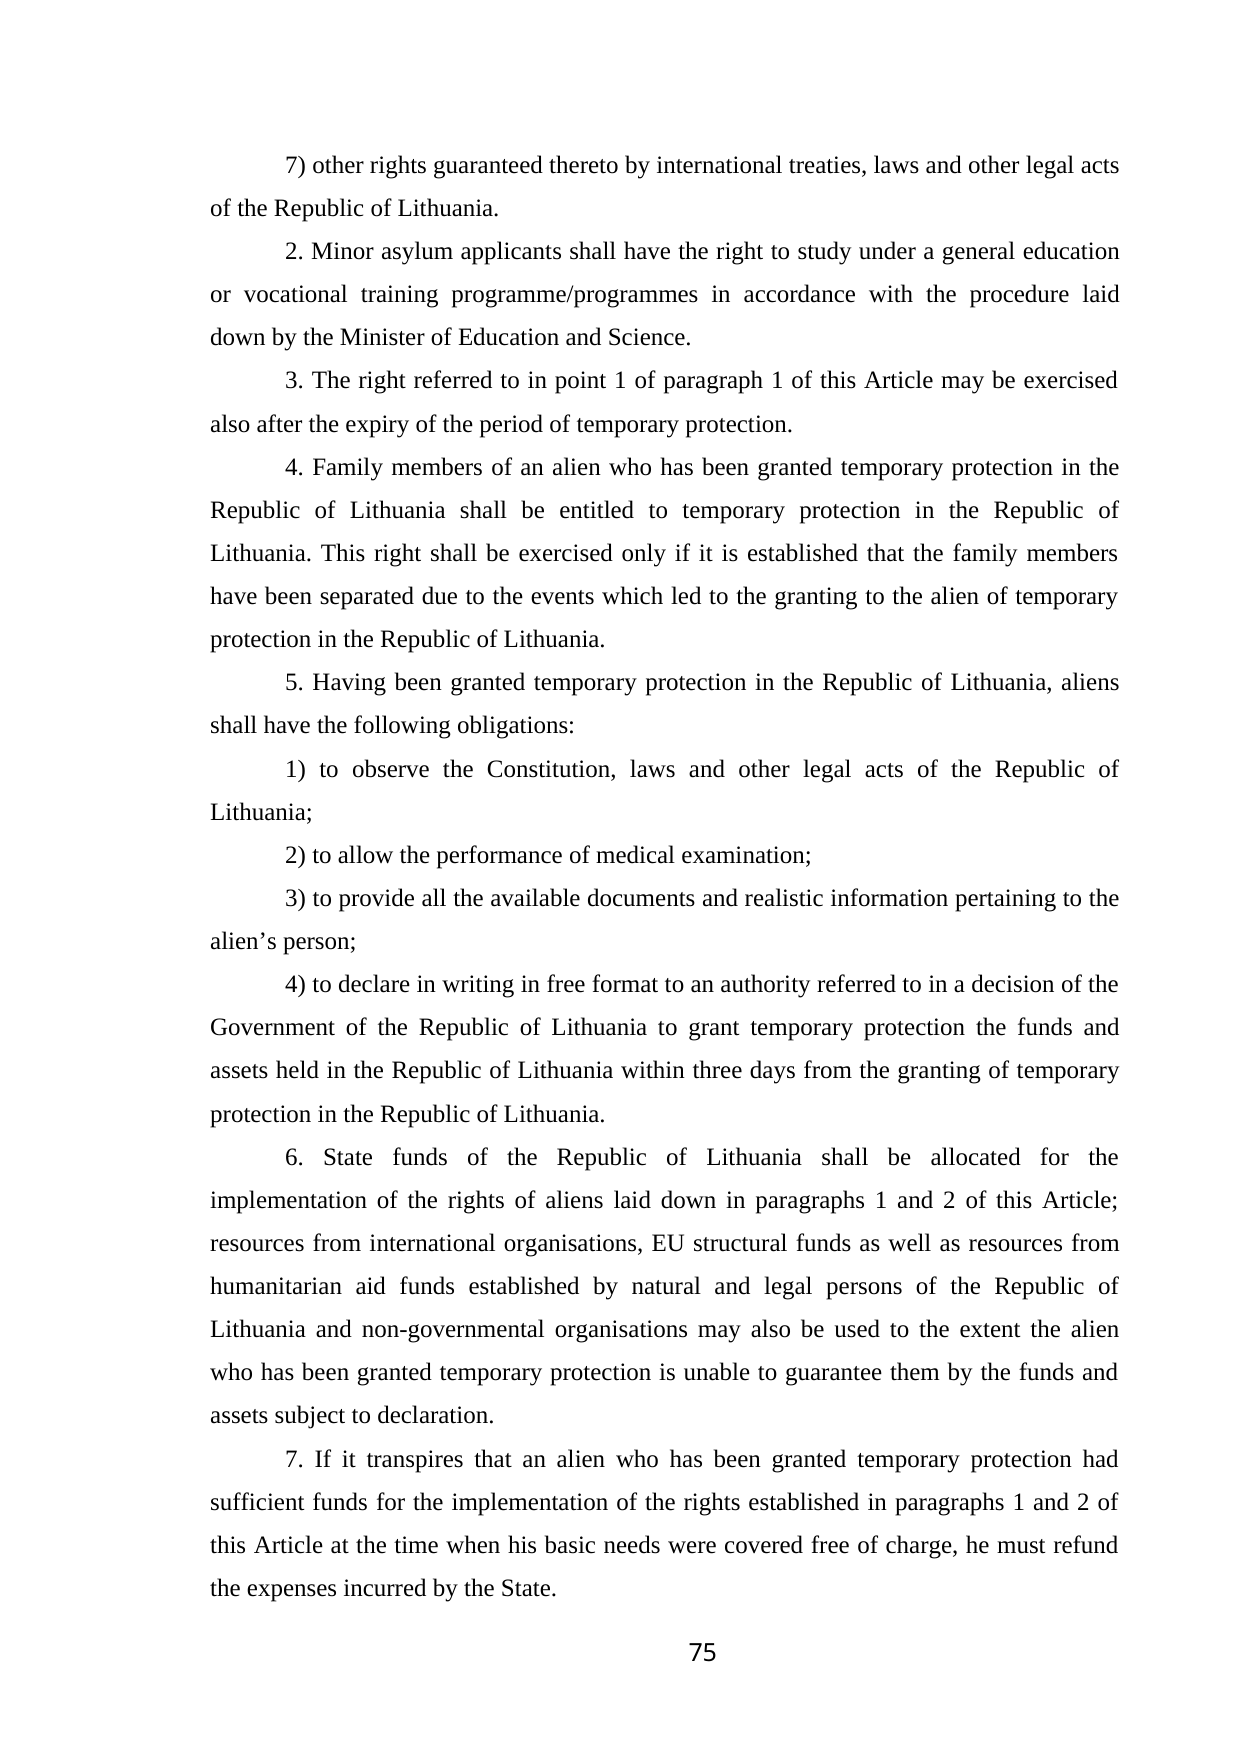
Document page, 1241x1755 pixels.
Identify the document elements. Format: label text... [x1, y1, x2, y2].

text 6. State funds of the Republic of Lithuania shall be allocated for the implementation of the rights of aliens laid down in paragraphs 1 and 2 of this Article; resources from international organisations, EU structural funds as well as resources from humanitarian aid funds established by natural and legal persons of the Republic of Lithuania and non-governmental organisations may also be used to the extent the alien who has been granted temporary protection is unable to guarantee them by the funds and assets subject to declaration. [210, 1142, 1120, 1429]
text 2) to allow the performance of medical examination; [210, 840, 1120, 869]
text 1) to observe the Constitution, laws and other legal acts of the Republic of Lithuania; [210, 754, 1120, 826]
text 5. Having been granted temporary protection in the Republic of Lithuania, aliens shall have the following obligations: [210, 667, 1120, 739]
text 2. Minor asylum applicants shall have the right to study under a general education or vocational training programme/programmes in accordance with the procedure laid down by the Minister of Education and Science. [210, 236, 1120, 351]
text 3) to provide all the available documents and realistic information pertaining to the alien’s person; [210, 883, 1120, 955]
text 3. The right referred to in point 1 of paragraph 1 of this Article may be exercised also after the expiry of the period of temporary protection. [210, 366, 1120, 437]
text 7) other rights guaranteed thereto by international treaties, laws and other legal acts of the Republic of Lithuania. [210, 150, 1120, 222]
text 7. If it transpires that an alien who has been granted temporary protection had sufficient funds for the implementation of the rights established in paragraphs 1 and 2 of this Article at the time when his basic needs were covered free of charge, he must refund the expenses incurred by the State. [210, 1444, 1120, 1602]
text 4. Family members of an alien who has been granted temporary protection in the Republic of Lithuania shall be entitled to temporary protection in the Republic of Lithuania. This right shall be exercised only if it is established that the family members have been separated due to the events which led to the granting to the alien of temporary protection in the Republic of Lithuania. [210, 452, 1120, 653]
text 4) to declare in writing in free format to an authority referred to in a decision of the Government of the Republic of Lithuania to grant temporary protection the funds and assets held in the Republic of Lithuania within three days from the granting of temporary protection in the Republic of Lithuania. [210, 969, 1120, 1127]
